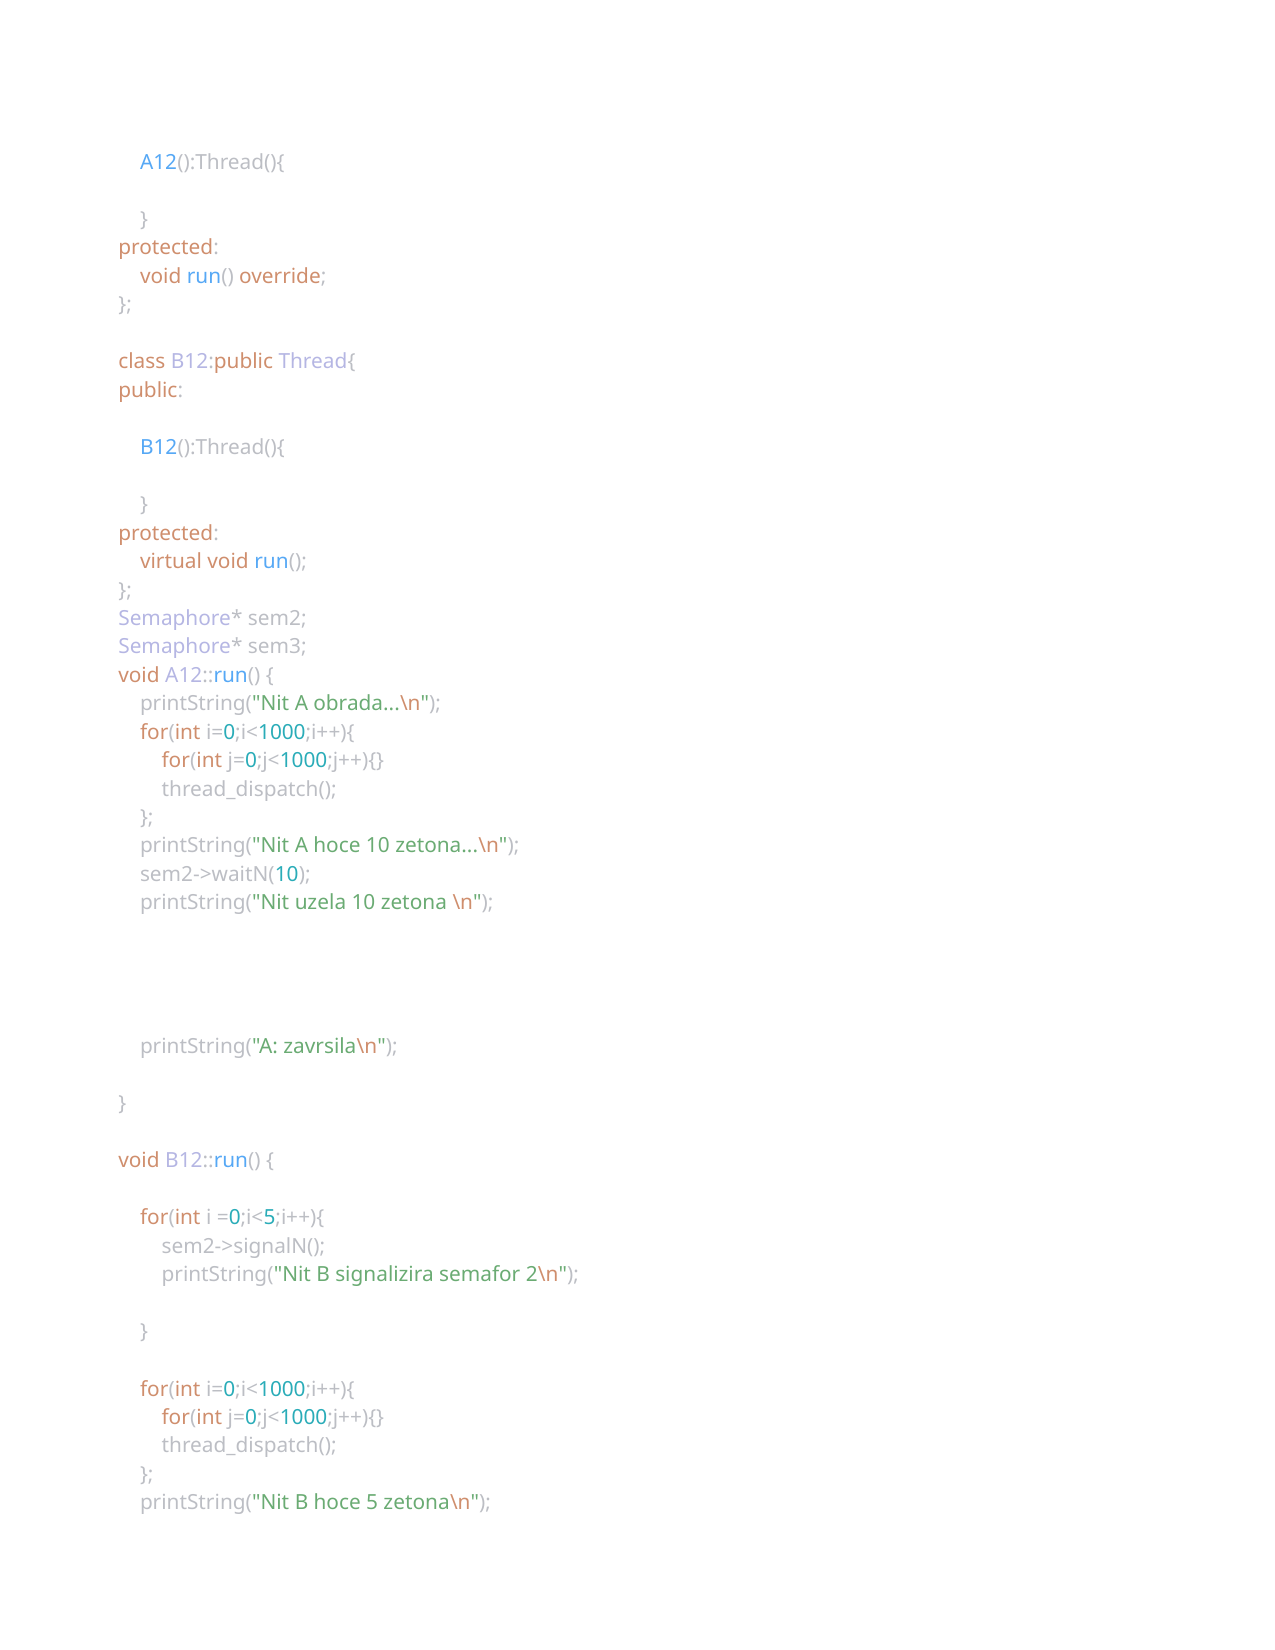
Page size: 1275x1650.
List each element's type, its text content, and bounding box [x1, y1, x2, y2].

text A12():Thread(){ } protected: void run() override; }; class B12:public Thread{ public: B12():Thread(){ } protected: virtual void run(); }; Semaphore* sem2; Semaphore* sem3; void A12::run() { printString("Nit A obrada...\n"); for(int i=0;i<1000;i++){ for(int j=0;j<1000;j++){} thread_dispatch(); }; printString("Nit A hoce 10 zetona...\n"); sem2->waitN(10); printString("Nit uzela 10 zetona \n"); printString("A: zavrsila\n"); } void B12::run() { for(int i =0;i<5;i++){ sem2->signalN(); printString("Nit B signalizira semafor 2\n"); } for(int i=0;i<1000;i++){ for(int j=0;j<1000;j++){} thread_dispatch(); }; printString("Nit B hoce 5 zetona\n"); [118, 118, 1157, 1516]
